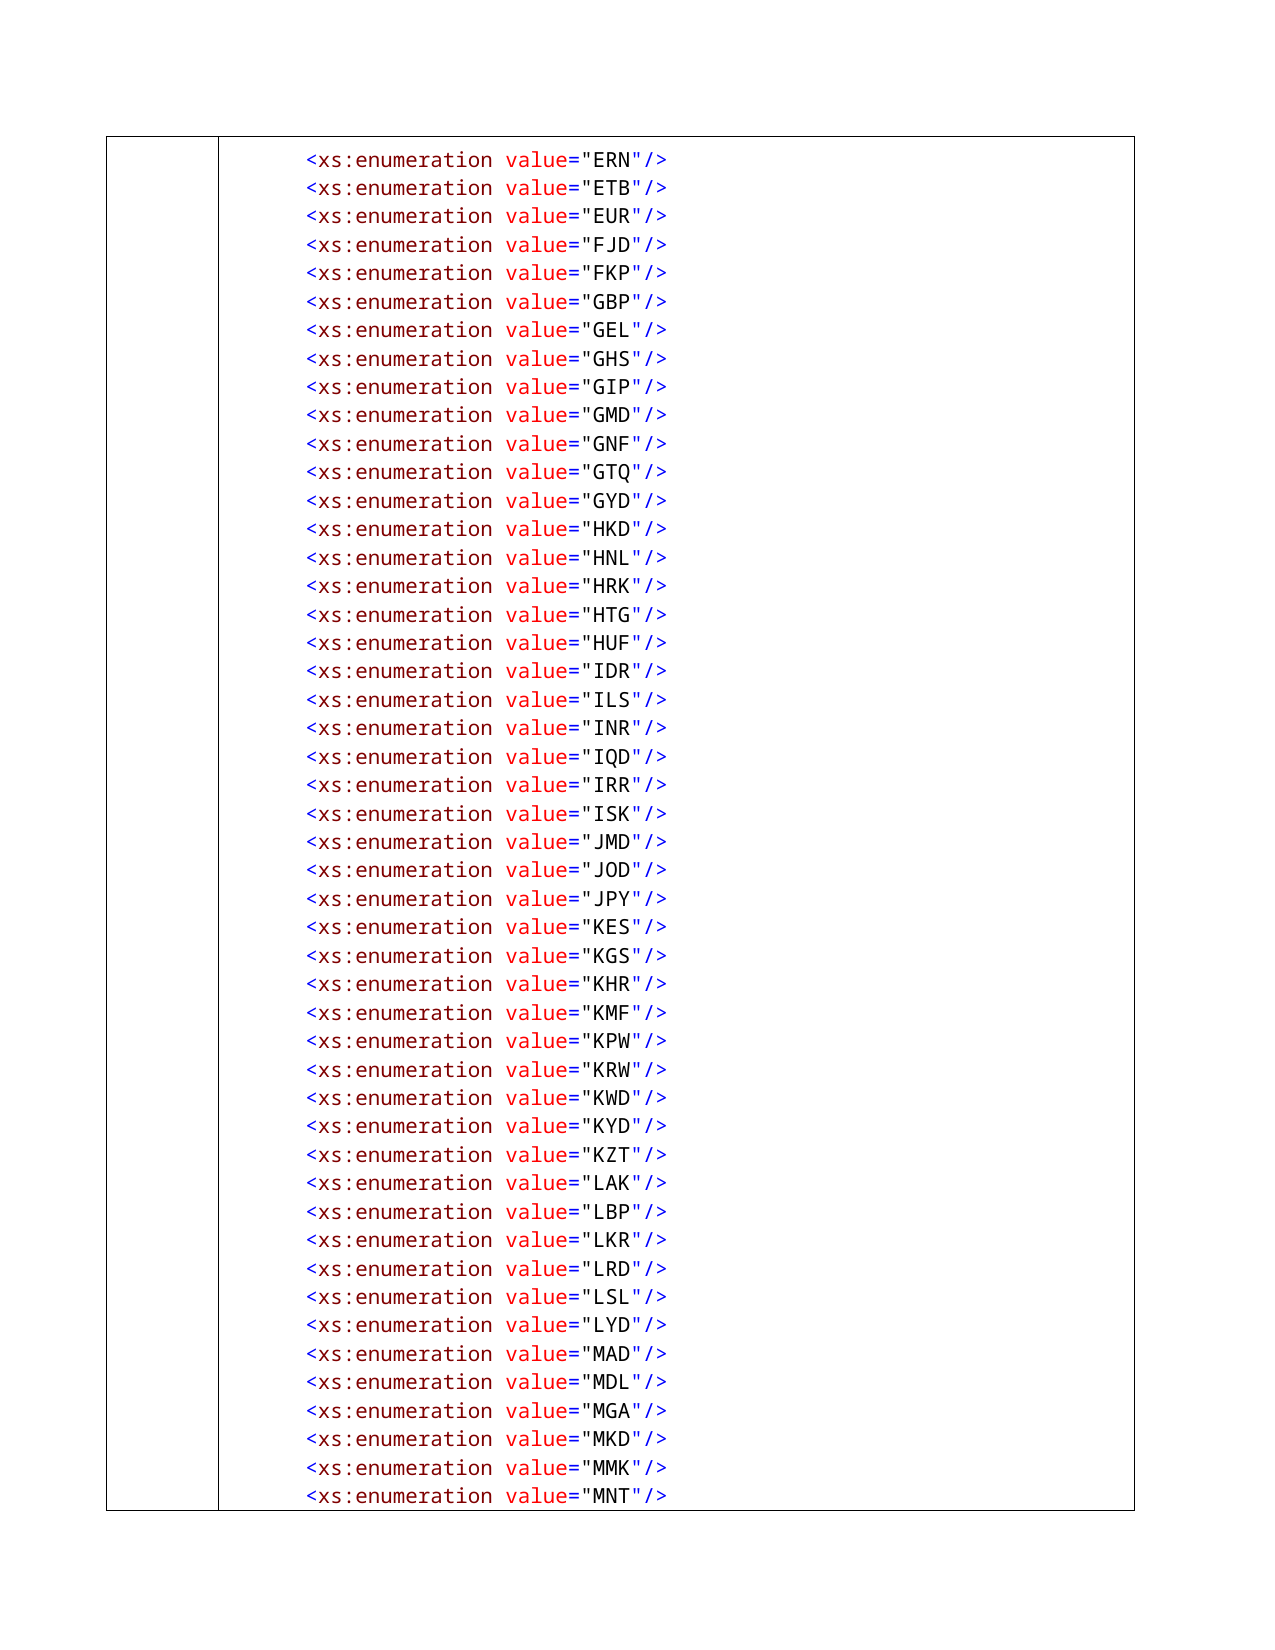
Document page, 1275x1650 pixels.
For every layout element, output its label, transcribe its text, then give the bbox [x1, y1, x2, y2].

table_cell [107, 137, 218, 1510]
table_cell <xs:enumeration value="ERN"/> <xs:enumeration value="ETB"/> <xs:enumeration value="EUR"/> <xs:enumeration value="FJD"/> <xs:enumeration value="FKP"/> <xs:enumeration value="GBP"/> <xs:enumeration value="GEL"/> <xs:enumeration value="GHS"/> <xs:enumeration value="GIP"/> <xs:enumeration value="GMD"/> <xs:enumeration value="GNF"/> <xs:enumeration value="GTQ"/> <xs:enumeration value="GYD"/> <xs:enumeration value="HKD"/> <xs:enumeration value="HNL"/> <xs:enumeration value="HRK"/> <xs:enumeration value="HTG"/> <xs:enumeration value="HUF"/> <xs:enumeration value="IDR"/> <xs:enumeration value="ILS"/> <xs:enumeration value="INR"/> <xs:enumeration value="IQD"/> <xs:enumeration value="IRR"/> <xs:enumeration value="ISK"/> <xs:enumeration value="JMD"/> <xs:enumeration value="JOD"/> <xs:enumeration value="JPY"/> <xs:enumeration value="KES"/> <xs:enumeration value="KGS"/> <xs:enumeration value="KHR"/> <xs:enumeration value="KMF"/> <xs:enumeration value="KPW"/> <xs:enumeration value="KRW"/> <xs:enumeration value="KWD"/> <xs:enumeration value="KYD"/> <xs:enumeration value="KZT"/> <xs:enumeration value="LAK"/> <xs:enumeration value="LBP"/> <xs:enumeration value="LKR"/> <xs:enumeration value="LRD"/> <xs:enumeration value="LSL"/> <xs:enumeration value="LYD"/> <xs:enumeration value="MAD"/> <xs:enumeration value="MDL"/> <xs:enumeration value="MGA"/> <xs:enumeration value="MKD"/> <xs:enumeration value="MMK"/> <xs:enumeration value="MNT"/> [219, 137, 1134, 1510]
